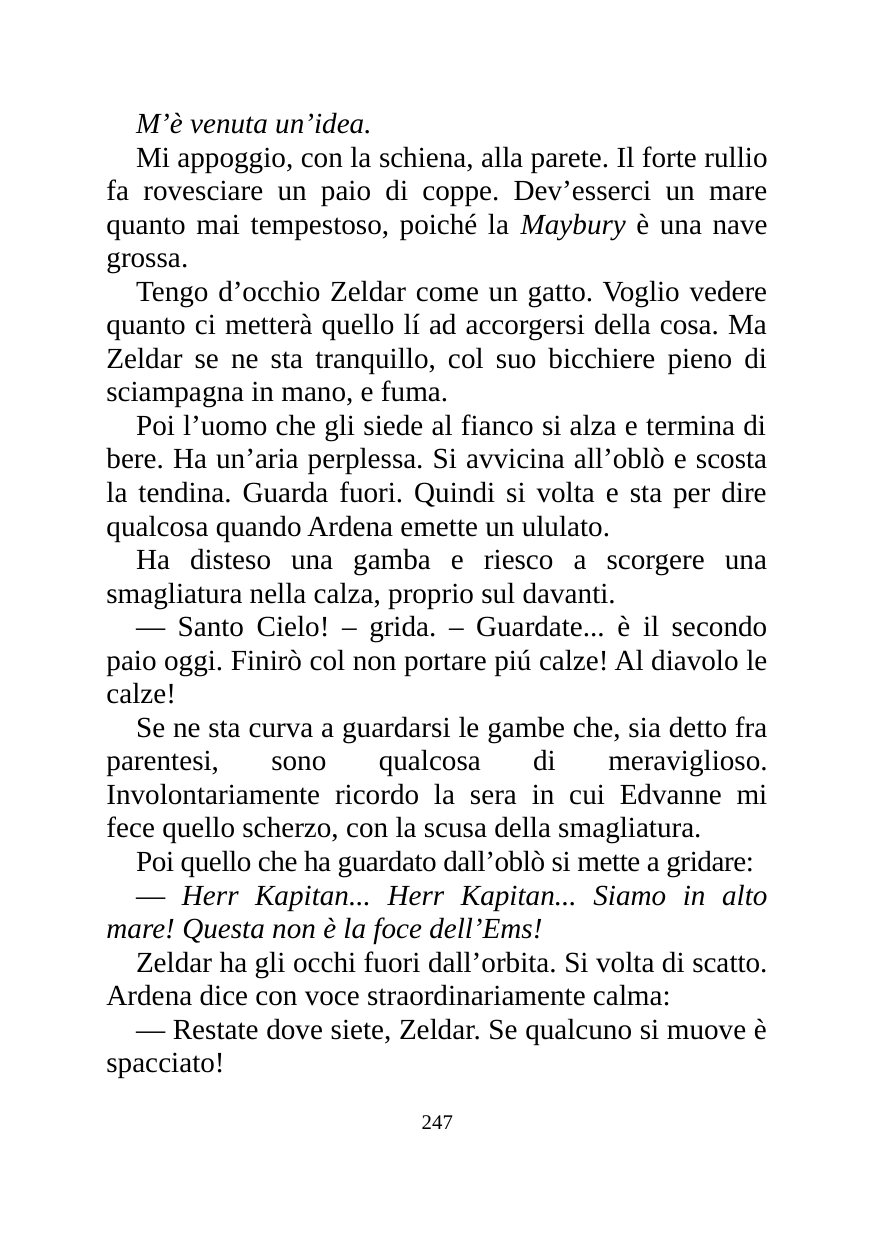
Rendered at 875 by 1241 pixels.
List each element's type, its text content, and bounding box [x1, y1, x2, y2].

text Poi quello che ha guardato dall’oblò si mette a gridare: [106, 844, 768, 878]
text Tengo d’occhio Zeldar come un gatto. Voglio vedere quanto ci metterà quello lí ad accorgersi della cosa. Ma Zeldar se ne sta tranquillo, col suo bicchiere pieno di sciampagna in mano, e fuma. [106, 274, 768, 408]
text Zeldar ha gli occhi fuori dall’orbita. Si volta di scatto. Ardena dice con voce straordinariamente calma: [106, 945, 768, 1012]
text M’è venuta un’idea. [106, 106, 768, 140]
text — Herr Kapitan... Herr Kapitan... Siamo in alto mare! Questa non è la foce dell’Ems! [106, 878, 768, 945]
text Ha disteso una gamba e riesco a scorgere una smagliatura nella calza, proprio sul davanti. [106, 542, 768, 609]
text Mi appoggio, con la schiena, alla parete. Il forte rullio fa rovesciare un paio di coppe. Dev’esserci un mare quanto mai tempestoso, poiché la Maybury è una nave grossa. [106, 140, 768, 274]
text Se ne sta curva a guardarsi le gambe che, sia detto fra parentesi, sono qualcosa di meraviglioso. Involontariamente ricordo la sera in cui Edvanne mi fece quello scherzo, con la scusa della smagliatura. [106, 710, 768, 844]
text — Restate dove siete, Zeldar. Se qualcuno si muove è spacciato! [106, 1012, 768, 1079]
text — Santo Cielo! – grida. – Guardate... è il secondo paio oggi. Finirò col non portare piú calze! Al diavolo le calze! [106, 609, 768, 710]
text Poi l’uomo che gli siede al fianco si alza e termina di bere. Ha un’aria perplessa. Si avvicina all’oblò e scosta la tendina. Guarda fuori. Quindi si volta e sta per dire qualcosa quando Ardena emette un ululato. [106, 408, 768, 542]
